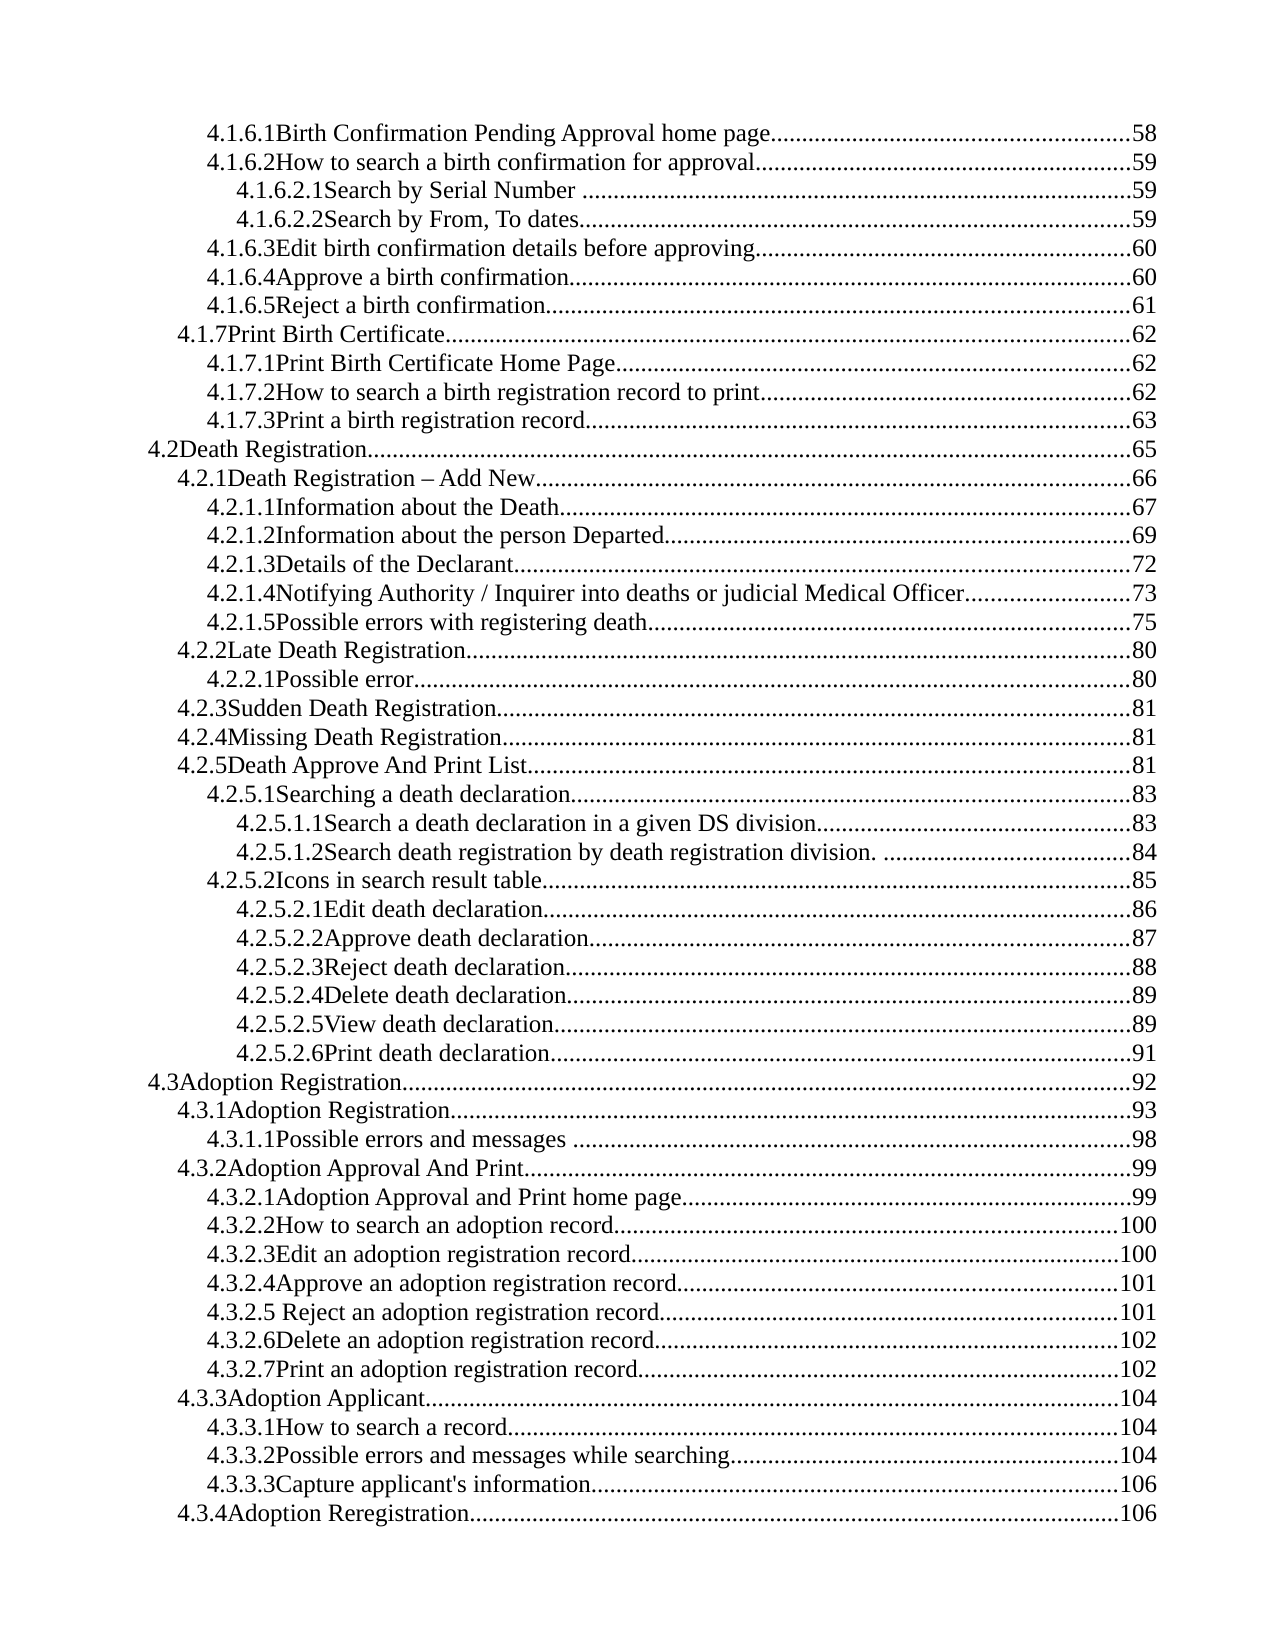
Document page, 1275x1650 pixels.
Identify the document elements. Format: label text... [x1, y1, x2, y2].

text 4.1.6.2.2Search by From, To dates 59 [236, 204, 1157, 233]
text 4.1.6.4Approve a birth confirmation 60 [207, 262, 1157, 291]
text 4.2.5.2.5View death declaration 89 [236, 1009, 1157, 1038]
text 4.3.4Adoption Reregistration 106 [177, 1498, 1157, 1527]
text 4.2.5.2.1Edit death declaration 86 [236, 894, 1157, 923]
text 4.2.1.5Possible errors with registering death 75 [207, 607, 1157, 636]
text 4.1.7Print Birth Certificate 62 [177, 319, 1157, 348]
text 4.1.6.2.1Search by Serial Number 59 [236, 176, 1157, 204]
text 4.1.7.1Print Birth Certificate Home Page 62 [207, 348, 1157, 377]
text 4.2Death Registration 65 [148, 434, 1157, 463]
text 4.2.5.1.2Search death registration by death registration division. 84 [236, 837, 1157, 866]
text 4.2.5.2.3Reject death declaration 88 [236, 952, 1157, 981]
text 4.2.1.1Information about the Death 67 [207, 492, 1157, 521]
text 4.3.2.1Adoption Approval and Print home page 99 [207, 1182, 1157, 1211]
text 4.3.2.5 Reject an adoption registration record 101 [207, 1297, 1157, 1326]
text 4.3Adoption Registration 92 [148, 1067, 1157, 1096]
text 4.2.1.4Notifying Authority / Inquirer into deaths or judicial Medical Officer 73 [207, 578, 1157, 607]
text 4.3.2Adoption Approval And Print 99 [177, 1153, 1157, 1182]
text 4.3.3Adoption Applicant 104 [177, 1383, 1157, 1412]
text 4.2.1Death Registration – Add New 66 [177, 463, 1157, 492]
text 4.2.5.2.2Approve death declaration 87 [236, 923, 1157, 952]
text 4.2.5Death Approve And Print List 81 [177, 751, 1157, 779]
text 4.3.3.1How to search a record 104 [207, 1412, 1157, 1441]
text 4.3.2.4Approve an adoption registration record 101 [207, 1268, 1157, 1297]
text 4.3.2.7Print an adoption registration record 102 [207, 1354, 1157, 1383]
text 4.1.7.3Print a birth registration record 63 [207, 406, 1157, 434]
text 4.2.3Sudden Death Registration 81 [177, 693, 1157, 722]
text 4.2.5.1.1Search a death declaration in a given DS division. 83 [236, 808, 1157, 837]
text 4.2.5.1Searching a death declaration 83 [207, 779, 1157, 808]
text 4.1.6.1Birth Confirmation Pending Approval home page 58 [207, 118, 1157, 147]
text 4.2.4Missing Death Registration 81 [177, 722, 1157, 751]
text 4.1.6.3Edit birth confirmation details before approving 60 [207, 233, 1157, 262]
text 4.2.5.2.6Print death declaration 91 [236, 1038, 1157, 1067]
text 4.3.1.1Possible errors and messages 98 [207, 1124, 1157, 1153]
text 4.1.7.2How to search a birth registration record to print 62 [207, 377, 1157, 406]
text 4.2.5.2Icons in search result table 85 [207, 866, 1157, 894]
text 4.3.2.3Edit an adoption registration record 100 [207, 1239, 1157, 1268]
text 4.1.6.5Reject a birth confirmation 61 [207, 291, 1157, 319]
text 4.3.2.6Delete an adoption registration record 102 [207, 1326, 1157, 1354]
text 4.2.1.2Information about the person Departed 69 [207, 521, 1157, 549]
text 4.2.1.3Details of the Declarant 72 [207, 549, 1157, 578]
text 4.3.3.2Possible errors and messages while searching 104 [207, 1441, 1157, 1469]
text 4.3.2.2How to search an adoption record 100 [207, 1211, 1157, 1239]
text 4.1.6.2How to search a birth confirmation for approval 59 [207, 147, 1157, 176]
text 4.3.1Adoption Registration 93 [177, 1096, 1157, 1124]
text 4.2.5.2.4Delete death declaration 89 [236, 981, 1157, 1009]
text 4.2.2.1Possible error 80 [207, 664, 1157, 693]
text 4.2.2Late Death Registration 80 [177, 636, 1157, 664]
text 4.3.3.3Capture applicant's information 106 [207, 1469, 1157, 1498]
